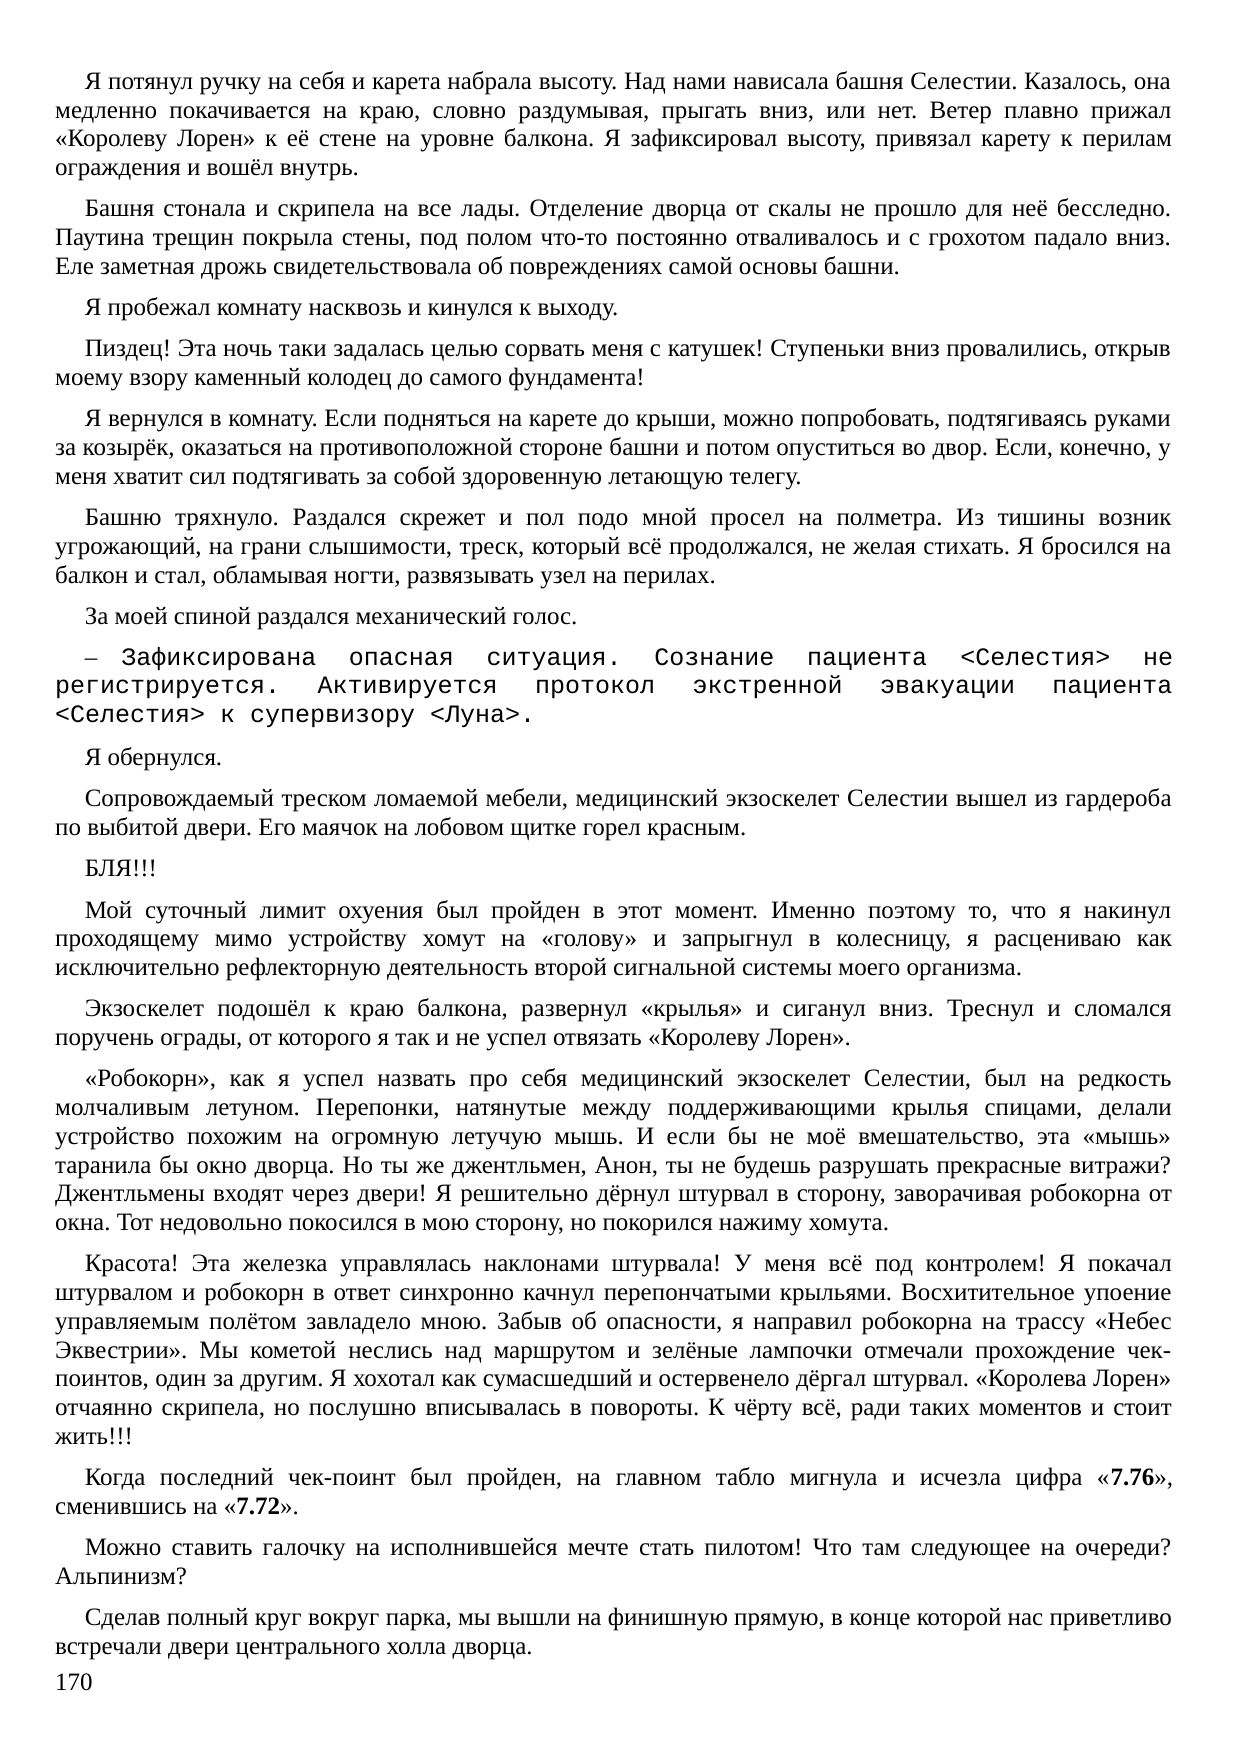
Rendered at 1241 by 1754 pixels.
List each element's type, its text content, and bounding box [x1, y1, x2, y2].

text Я пробежал комнату насквозь и кинулся к выходу. [55, 292, 1173, 321]
text Пиздец! Эта ночь таки задалась целью сорвать меня с катушек! Ступеньки вниз провалились, открыв моему взору каменный колодец до самого фундамента! [55, 333, 1173, 391]
text БЛЯ!!! [55, 853, 1173, 882]
text За моей спиной раздался механический голос. [55, 601, 1173, 630]
text Я потянул ручку на себя и карета набрала высоту. Над нами нависала башня Селестии. Казалось, она медленно покачивается на краю, словно раздумывая, прыгать вниз, или нет. Ветер плавно прижал «Королеву Лорен» к её стене на уровне балкона. Я зафиксировал высоту, привязал карету к перилам ограждения и вошёл внутрь. [55, 66, 1173, 181]
text Красота! Эта железка управлялась наклонами штурвала! У меня всё под контролем! Я покачал штурвалом и робокорн в ответ синхронно качнул перепончатыми крыльями. Восхитительное упоение управляемым полётом завладело мною. Забыв об опасности, я направил робокорна на трассу «Небес Эквестрии». Мы кометой неслись над маршрутом и зелёные лампочки отмечали прохождение чек-поинтов, один за другим. Я хохотал как сумасшедший и остервенело дёргал штурвал. «Королева Лорен» отчаянно скрипела, но послушно вписывалась в повороты. К чёрту всё, ради таких моментов и стоит жить!!! [55, 1248, 1173, 1450]
text Башня стонала и скрипела на все лады. Отделение дворца от скалы не прошло для неё бесследно. Паутина трещин покрыла стены, под полом что-то постоянно отваливалось и с грохотом падало вниз. Еле заметная дрожь свидетельствовала об повреждениях самой основы башни. [55, 193, 1173, 280]
text Экзоскелет подошёл к краю балкона, развернул «крылья» и сиганул вниз. Треснул и сломался поручень ограды, от которого я так и не успел отвязать «Королеву Лорен». [55, 993, 1173, 1051]
text Можно ставить галочку на исполнившейся мечте стать пилотом! Что там следующее на очереди? Альпинизм? [55, 1532, 1173, 1590]
text – Зафиксирована опасная ситуация. Сознание пациента <Селестия> не регистрируется. Активируется протокол экстренной эвакуации пациента <Селестия> к супервизору <Луна>. [55, 642, 1173, 730]
text «Робокорн», как я успел назвать про себя медицинский экзоскелет Селестии, был на редкость молчаливым летуном. Перепонки, натянутые между поддерживающими крылья спицами, делали устройство похожим на огромную летучую мышь. И если бы не моё вмешательство, эта «мышь» таранила бы окно дворца. Но ты же джентльмен, Анон, ты не будешь разрушать прекрасные витражи? Джентльмены входят через двери! Я решительно дёрнул штурвал в сторону, заворачивая робокорна от окна. Тот недовольно покосился в мою сторону, но покорился нажиму хомута. [55, 1063, 1173, 1236]
text Башню тряхнуло. Раздался скрежет и пол подо мной просел на полметра. Из тишины возник угрожающий, на грани слышимости, треск, который всё продолжался, не желая стихать. Я бросился на балкон и стал, обламывая ногти, развязывать узел на перилах. [55, 502, 1173, 588]
text Мой суточный лимит охуения был пройден в этот момент. Именно поэтому то, что я накинул проходящему мимо устройству хомут на «голову» и запрыгнул в колесницу, я расцениваю как исключительно рефлекторную деятельность второй сигнальной системы моего организма. [55, 895, 1173, 981]
text Я вернулся в комнату. Если подняться на карете до крыши, можно попробовать, подтягиваясь руками за козырёк, оказаться на противоположной стороне башни и потом опуститься во двор. Если, конечно, у меня хватит сил подтягивать за собой здоровенную летающую телегу. [55, 403, 1173, 490]
text Я обернулся. [55, 742, 1173, 771]
text Когда последний чек-поинт был пройден, на главном табло мигнула и исчезла цифра «7.76», сменившись на «7.72». [55, 1462, 1173, 1520]
text Сделав полный круг вокруг парка, мы вышли на финишную прямую, в конце которой нас приветливо встречали двери центрального холла дворца. [55, 1602, 1173, 1660]
text Сопровождаемый треском ломаемой мебели, медицинский экзоскелет Селестии вышел из гардероба по выбитой двери. Его маячок на лобовом щитке горел красным. [55, 783, 1173, 841]
